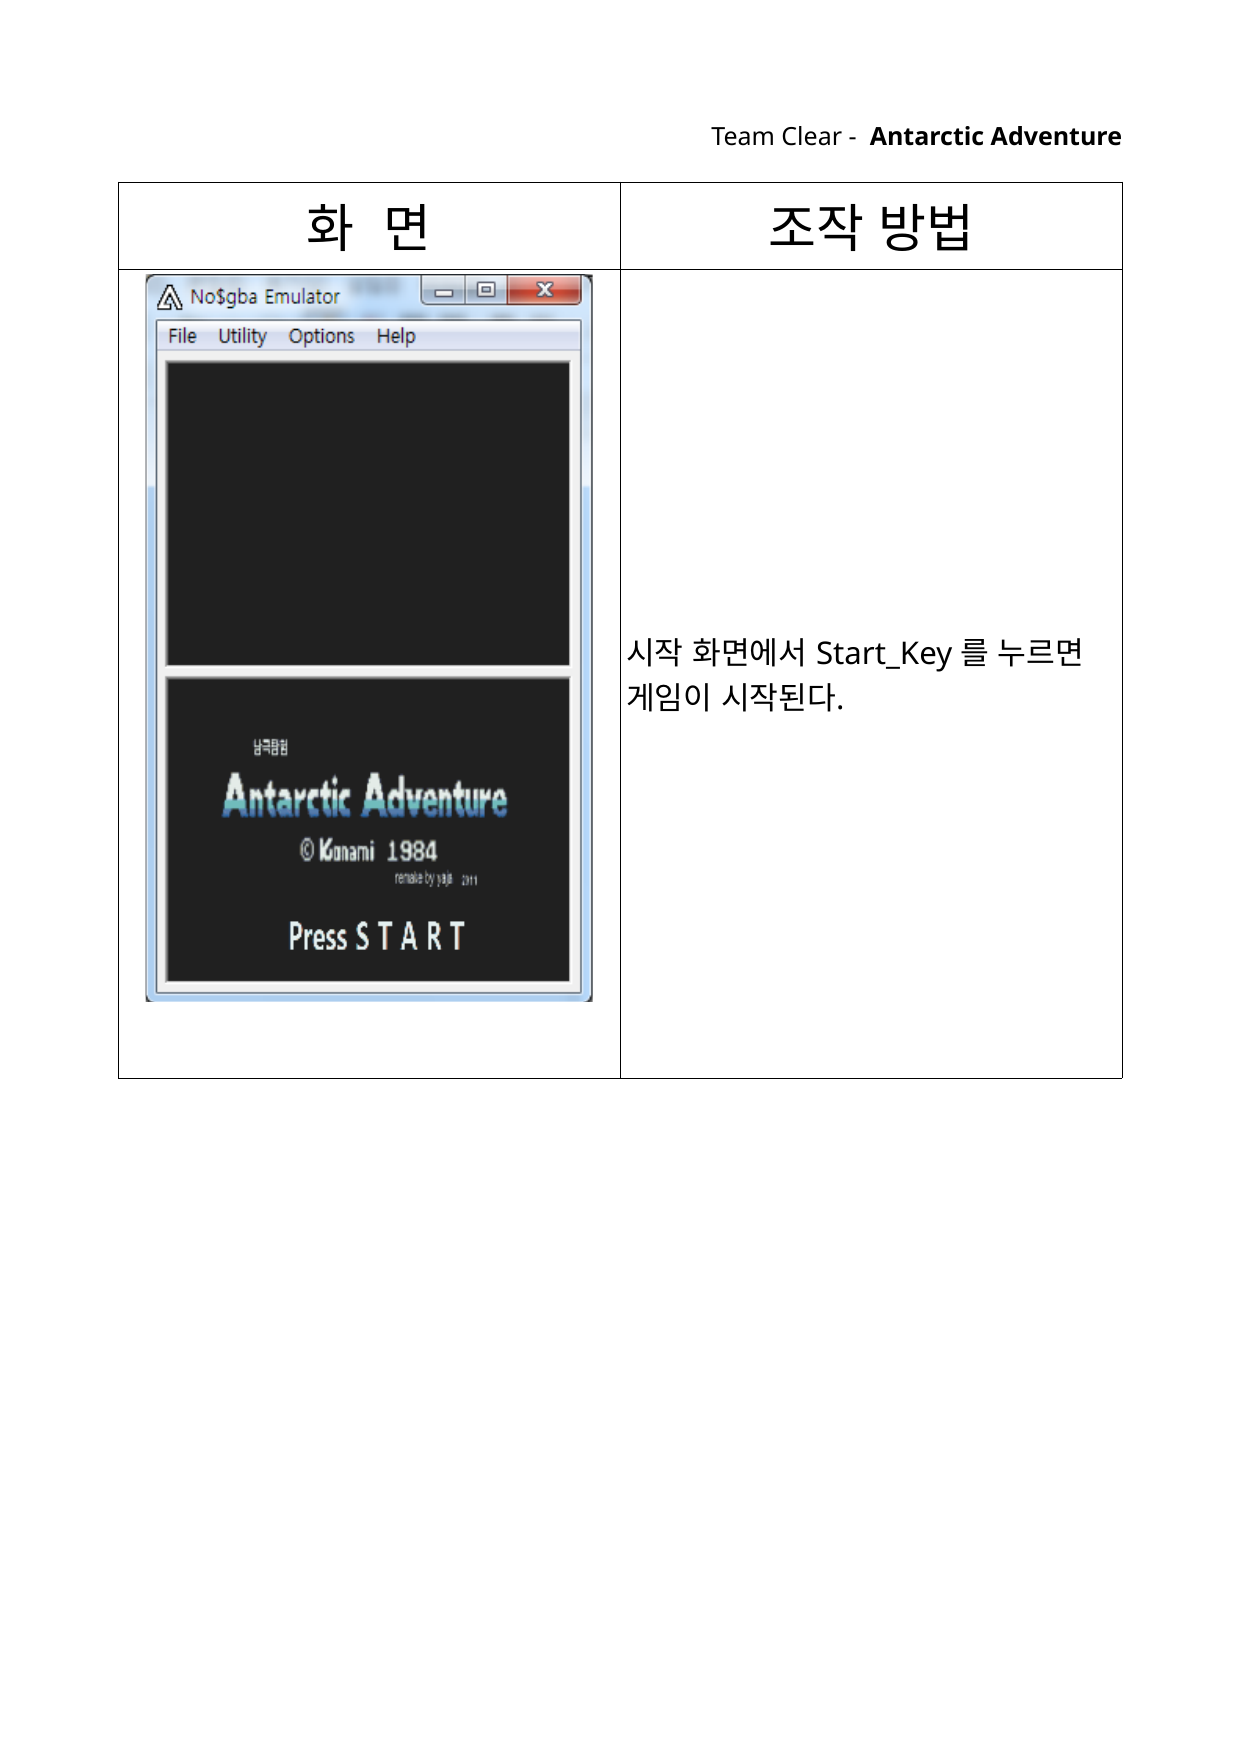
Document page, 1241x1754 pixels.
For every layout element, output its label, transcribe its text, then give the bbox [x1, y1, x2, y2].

table_header 조작 방법 [621, 183, 1122, 269]
table_header 화 면 [119, 183, 620, 269]
table_cell 시작 화면에서 Start_Key 를 누르면 게임이 시작된다. [621, 270, 1122, 1078]
table_cell [119, 270, 620, 1078]
